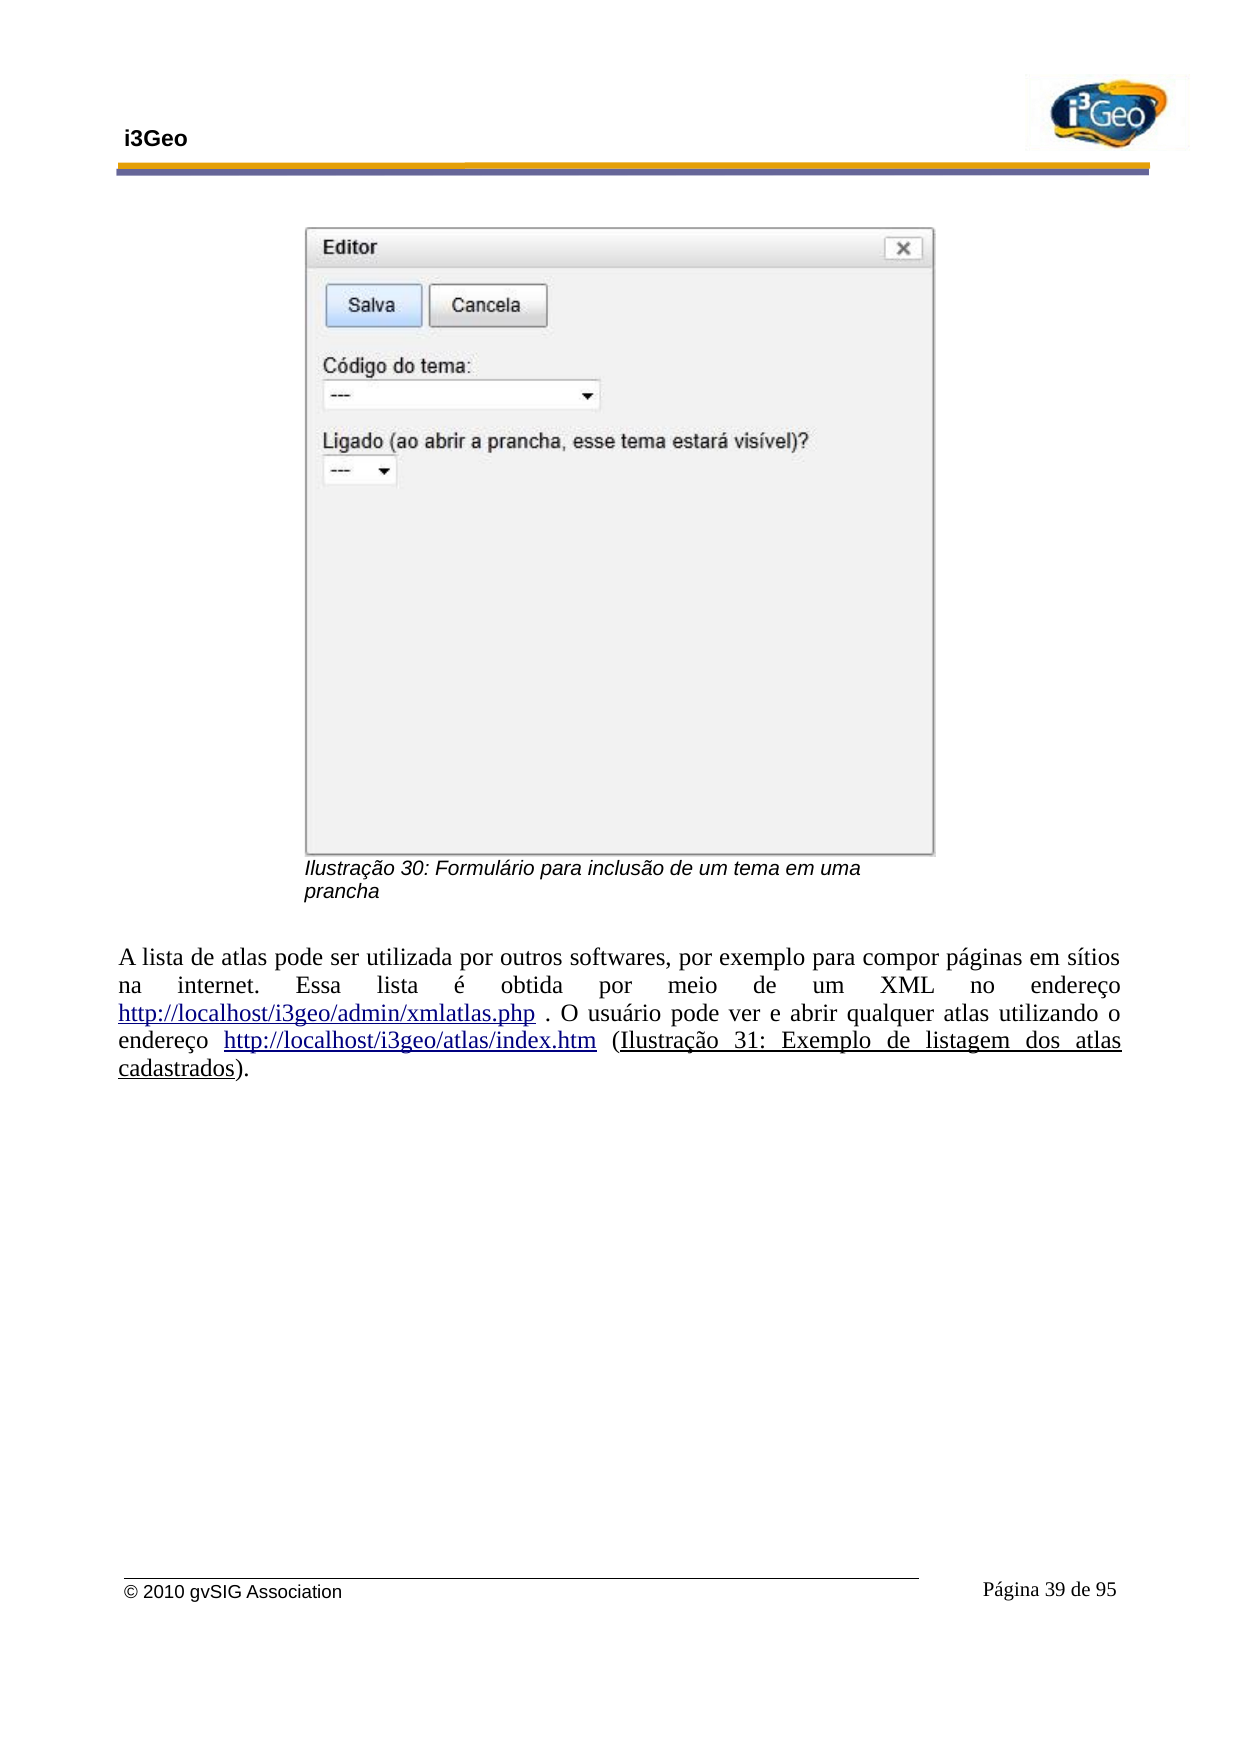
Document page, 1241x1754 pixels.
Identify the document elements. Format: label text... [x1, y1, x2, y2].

text Ilustração 30: Formulário para inclusão de um tema em uma prancha [304, 857, 936, 903]
picture [304, 227, 936, 857]
picture [1025, 74, 1191, 151]
text A lista de atlas pode ser utilizada por outros softwares, por exemplo para compor páginas em sítios na internet. Essa lista é obtida por meio de um XML no endereço http://localhost/i3geo/admin/xmlatlas.php . O usuário pode ver e abrir qualquer atlas utilizando o endereço http://localhost/i3geo/atlas/index.htm (Ilustração 31: Exemplo de listagem dos atlas cadastrados). [118, 943, 1122, 1082]
